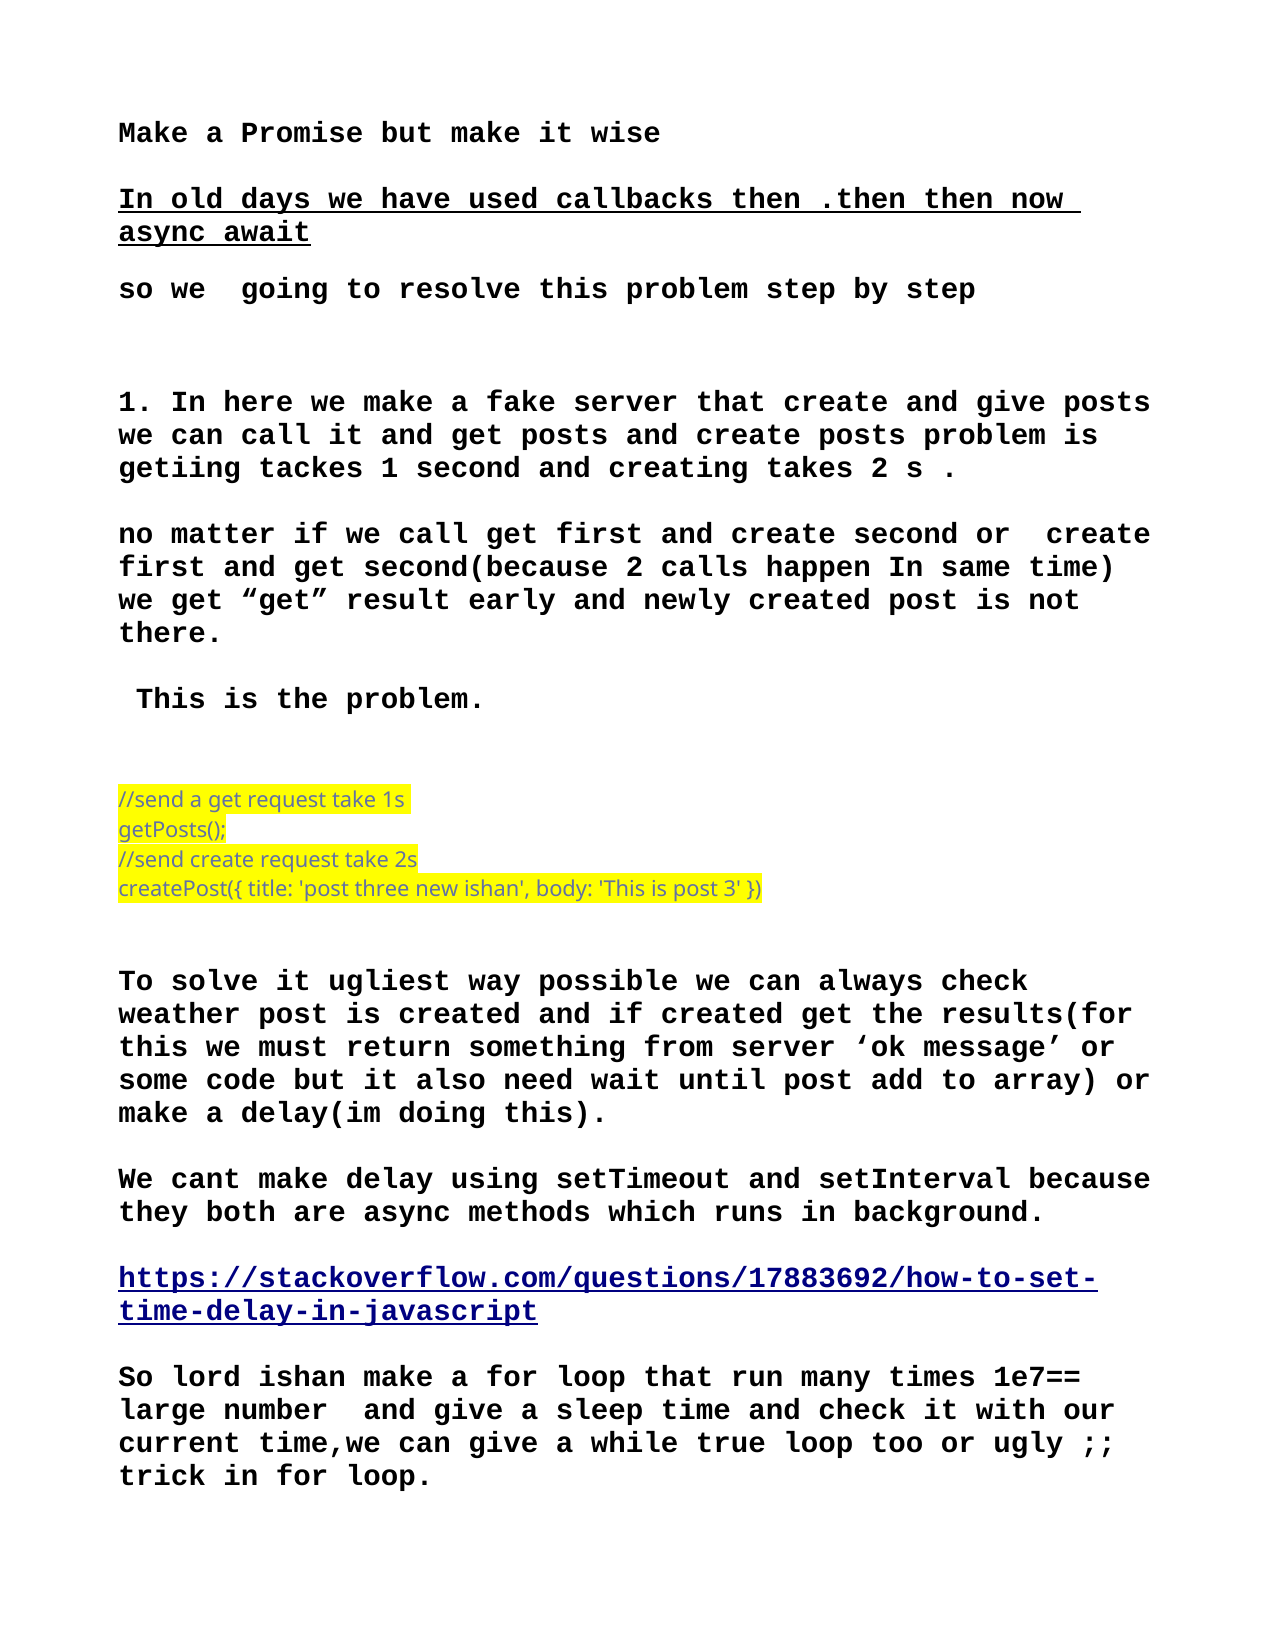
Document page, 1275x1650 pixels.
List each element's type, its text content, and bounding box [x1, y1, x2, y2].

text //send create request take 2s [118, 843, 1157, 873]
text 1. In here we make a fake server that create and give posts [118, 387, 1157, 420]
text In old days we have used callbacks then .then then now async await [118, 184, 1157, 250]
text https://stackoverflow.com/questions/17883692/how-to-set-time-delay-in-javascript [118, 1263, 1157, 1329]
text To solve it ugliest way possible we can always check weather post is created and if created get the results(for this we must return something from server ‘ok message’ or some code but it also need wait until post add to array) or make a delay(im doing this). [118, 966, 1157, 1131]
text we can call it and get posts and create posts problem is [118, 420, 1157, 453]
text no matter if we call get first and create second or create [118, 519, 1157, 552]
text first and get second(because 2 calls happen In same time) we get “get” result early and newly created post is not there. [118, 552, 1157, 651]
text //send a get request take 1s [118, 784, 1157, 814]
text so we going to resolve this problem step by step [118, 274, 1157, 307]
text getiing tackes 1 second and creating takes 2 s . [118, 453, 1157, 486]
text This is the problem. [118, 684, 1157, 717]
text Make a Promise but make it wise [118, 118, 1157, 151]
text getPosts(); [118, 814, 1157, 843]
text So lord ishan make a for loop that run many times 1e7== large number and give a sleep time and check it with our current time,we can give a while true loop too or ugly ;; trick in for loop. [118, 1362, 1157, 1494]
text createPost({ title: 'post three new ishan', body: 'This is post 3' }) [118, 873, 1157, 903]
text We cant make delay using setTimeout and setInterval because they both are async methods which runs in background. [118, 1164, 1157, 1230]
